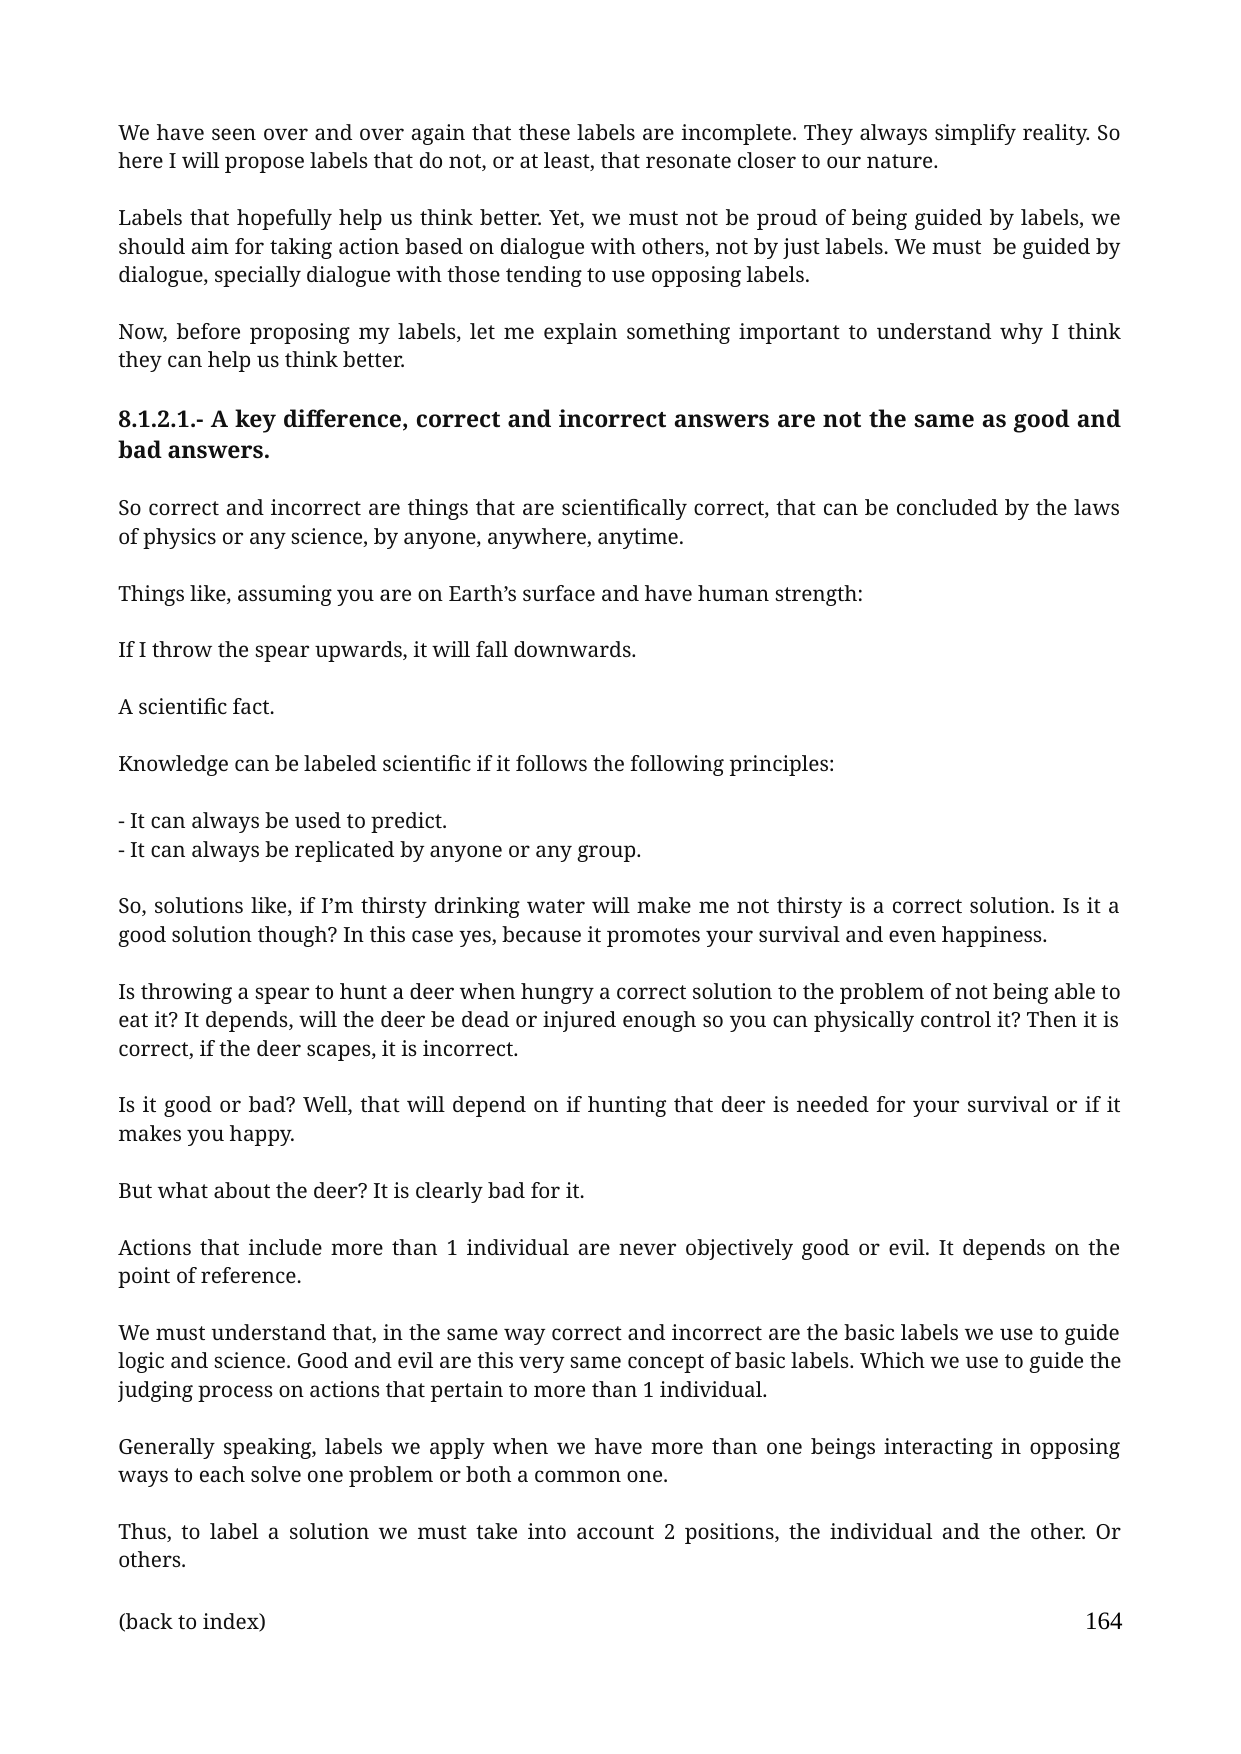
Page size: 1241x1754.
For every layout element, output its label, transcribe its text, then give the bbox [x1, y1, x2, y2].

text Is throwing a spear to hunt a deer when hungry a correct solution to the problem of not being able to eat it? It depends, will the deer be dead or injured enough so you can physically control it? Then it is correct, if the deer scapes, it is incorrect. [118, 977, 1122, 1062]
text Is it good or bad? Well, that will depend on if hunting that deer is needed for your survival or if it makes you happy. [118, 1091, 1122, 1147]
text We have seen over and over again that these labels are incomplete. They always simplify reality. So here I will propose labels that do not, or at least, that resonate closer to our nature. [118, 118, 1122, 175]
text 8.1.2.1.- A key difference, correct and incorrect answers are not the same as good and bad answers. [118, 402, 1122, 465]
text Knowledge can be labeled scientific if it follows the following principles: [118, 749, 1122, 778]
text Thus, to label a solution we must take into account 2 positions, the individual and the other. Or others. [118, 1517, 1122, 1574]
text We must understand that, in the same way correct and incorrect are the basic labels we use to guide logic and science. Good and evil are this very same concept of basic labels. Which we use to guide the judging process on actions that pertain to more than 1 individual. [118, 1318, 1122, 1403]
text If I throw the spear upwards, it will fall downwards. [118, 636, 1122, 664]
text Now, before proposing my labels, let me explain something important to understand why I think they can help us think better. [118, 317, 1122, 374]
text A scientific fact. [118, 692, 1122, 721]
text So correct and incorrect are things that are scientifically correct, that can be concluded by the laws of physics or any science, by anyone, anywhere, anytime. [118, 493, 1122, 550]
text Generally speaking, labels we apply when we have more than one beings interacting in opposing ways to each solve one problem or both a common one. [118, 1432, 1122, 1489]
text So, solutions like, if I’m thirsty drinking water will make me not thirsty is a correct solution. Is it a good solution though? In this case yes, because it promotes your survival and even happiness. [118, 892, 1122, 948]
text - It can always be used to predict. [118, 806, 1122, 835]
text Things like, assuming you are on Earth’s surface and have human strength: [118, 579, 1122, 607]
text But what about the deer? It is clearly bad for it. [118, 1176, 1122, 1204]
text Actions that include more than 1 individual are never objectively good or evil. It depends on the point of reference. [118, 1233, 1122, 1290]
text - It can always be replicated by anyone or any group. [118, 835, 1122, 863]
text Labels that hopefully help us think better. Yet, we must not be proud of being guided by labels, we should aim for taking action based on dialogue with others, not by just labels. We must be guided by dialogue, specially dialogue with those tending to use opposing labels. [118, 203, 1122, 289]
